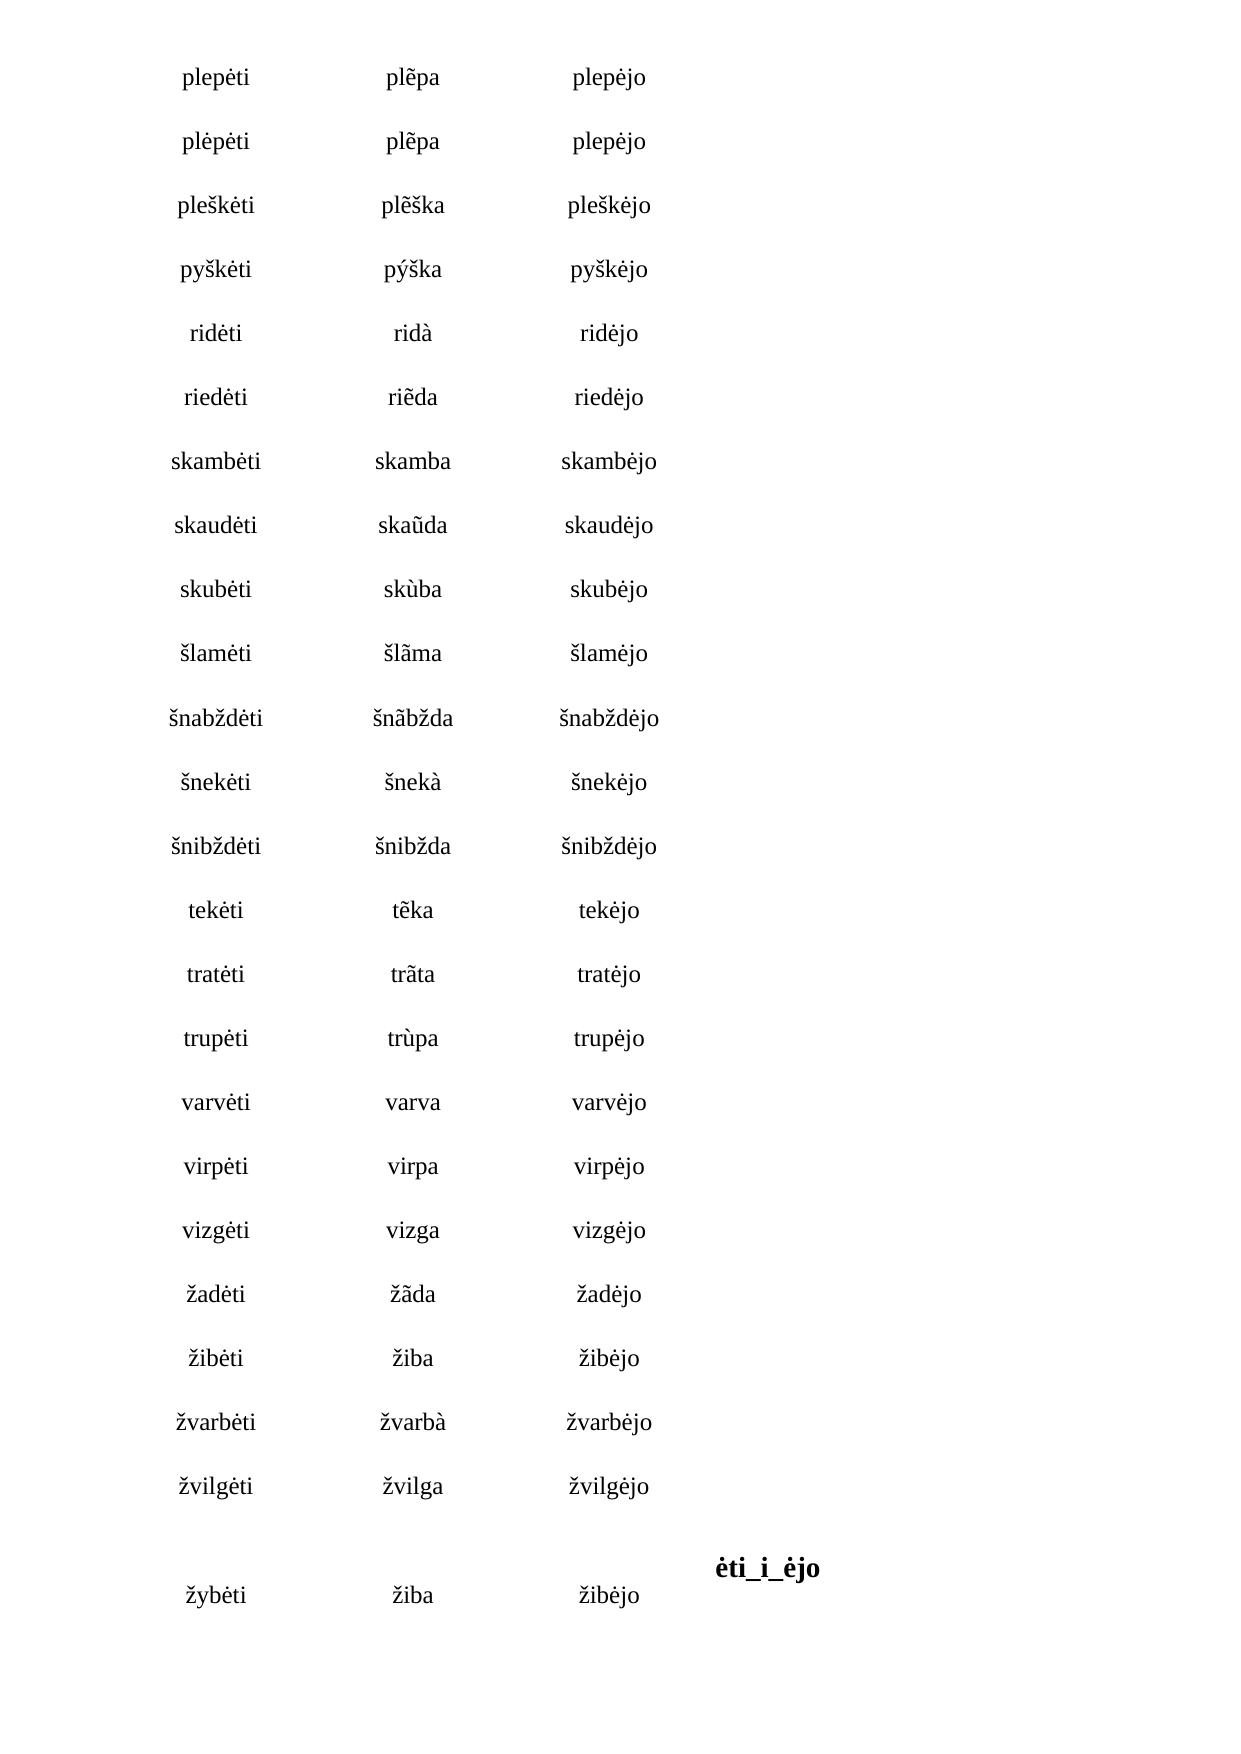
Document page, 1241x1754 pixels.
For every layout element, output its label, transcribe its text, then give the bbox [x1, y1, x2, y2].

table_cell skubėjo [512, 572, 712, 636]
table_cell ridėjo [512, 315, 712, 379]
table_cell skaudėti [118, 508, 313, 572]
table_cell [712, 508, 1120, 572]
table_cell [712, 251, 1120, 315]
table_cell plėpėti [118, 123, 313, 187]
table_cell [712, 444, 1120, 507]
table_cell skaũda [314, 508, 512, 572]
table_cell tekėti [118, 892, 313, 956]
table_cell trãta [314, 956, 512, 1020]
table_cell [712, 1212, 1120, 1276]
table_cell šnabždėjo [512, 700, 712, 764]
table_cell plepėjo [512, 59, 712, 123]
table_cell žibėti [118, 1340, 313, 1404]
table_cell tẽka [314, 892, 512, 956]
table_cell šnibždėjo [512, 828, 712, 892]
table_cell trupėjo [512, 1020, 712, 1084]
table_cell [712, 123, 1120, 187]
table_cell žiba [314, 1533, 512, 1686]
table_cell žadėti [118, 1276, 313, 1340]
table_cell [712, 1469, 1120, 1532]
table_cell tratėjo [512, 956, 712, 1020]
table_cell [712, 636, 1120, 700]
table_cell [712, 892, 1120, 956]
table_cell žvilgėjo [512, 1469, 712, 1532]
table_cell vizgėti [118, 1212, 313, 1276]
table_cell skambėti [118, 444, 313, 507]
table_cell šnekėjo [512, 764, 712, 828]
table_cell riedėjo [512, 379, 712, 443]
table_cell plẽška [314, 187, 512, 251]
table_cell [712, 572, 1120, 636]
table_cell tekėjo [512, 892, 712, 956]
table_cell žibėjo [512, 1340, 712, 1404]
table_cell šnibžda [314, 828, 512, 892]
table_cell riedėti [118, 379, 313, 443]
table_cell žvarbėjo [512, 1404, 712, 1468]
table_cell varvėjo [512, 1084, 712, 1148]
table_cell šnibždėti [118, 828, 313, 892]
table_cell [712, 1148, 1120, 1212]
table_cell [712, 379, 1120, 443]
table_cell žãda [314, 1276, 512, 1340]
table_cell plepėti [118, 59, 313, 123]
table_cell žiba [314, 1340, 512, 1404]
table_cell šnekėti [118, 764, 313, 828]
table_cell vizga [314, 1212, 512, 1276]
table_cell plepėjo [512, 123, 712, 187]
table_cell šnãbžda [314, 700, 512, 764]
table_cell žvarbà [314, 1404, 512, 1468]
table_cell žadėjo [512, 1276, 712, 1340]
table_cell žibėjo [512, 1533, 712, 1686]
table_cell [712, 828, 1120, 892]
table_cell virpa [314, 1148, 512, 1212]
table_cell varvėti [118, 1084, 313, 1148]
table_cell plẽpa [314, 123, 512, 187]
table_cell [712, 1084, 1120, 1148]
table_cell [712, 1340, 1120, 1404]
table_cell šlamėjo [512, 636, 712, 700]
table_cell [712, 956, 1120, 1020]
table_cell virpėti [118, 1148, 313, 1212]
table_cell varva [314, 1084, 512, 1148]
table_cell ridėti [118, 315, 313, 379]
table_cell šlãma [314, 636, 512, 700]
table_cell [712, 1404, 1120, 1468]
table_cell pyškėjo [512, 251, 712, 315]
table_cell vizgėjo [512, 1212, 712, 1276]
table_cell pyškėti [118, 251, 313, 315]
table_cell plẽpa [314, 59, 512, 123]
table_cell šlamėti [118, 636, 313, 700]
table_cell žvarbėti [118, 1404, 313, 1468]
table_cell ridà [314, 315, 512, 379]
table_cell trùpa [314, 1020, 512, 1084]
table_cell virpėjo [512, 1148, 712, 1212]
table_cell tratėti [118, 956, 313, 1020]
table_cell [712, 1276, 1120, 1340]
table_cell šnabždėti [118, 700, 313, 764]
table_cell pleškėti [118, 187, 313, 251]
table_cell ėti_i_ėjo [712, 1533, 1120, 1686]
table_cell [712, 1020, 1120, 1084]
table_cell skambėjo [512, 444, 712, 507]
table_cell šnekà [314, 764, 512, 828]
table_cell trupėti [118, 1020, 313, 1084]
table_cell [712, 187, 1120, 251]
table_cell skaudėjo [512, 508, 712, 572]
table_cell pleškėjo [512, 187, 712, 251]
table_cell [712, 59, 1120, 123]
table_cell riẽda [314, 379, 512, 443]
table_cell skamba [314, 444, 512, 507]
table_cell [712, 764, 1120, 828]
table_cell žvilgėti [118, 1469, 313, 1532]
table_cell skubėti [118, 572, 313, 636]
table_cell [712, 315, 1120, 379]
table_cell žybėti [118, 1533, 313, 1686]
table_cell [712, 700, 1120, 764]
table_cell žvilga [314, 1469, 512, 1532]
table_cell pýška [314, 251, 512, 315]
table_cell skùba [314, 572, 512, 636]
